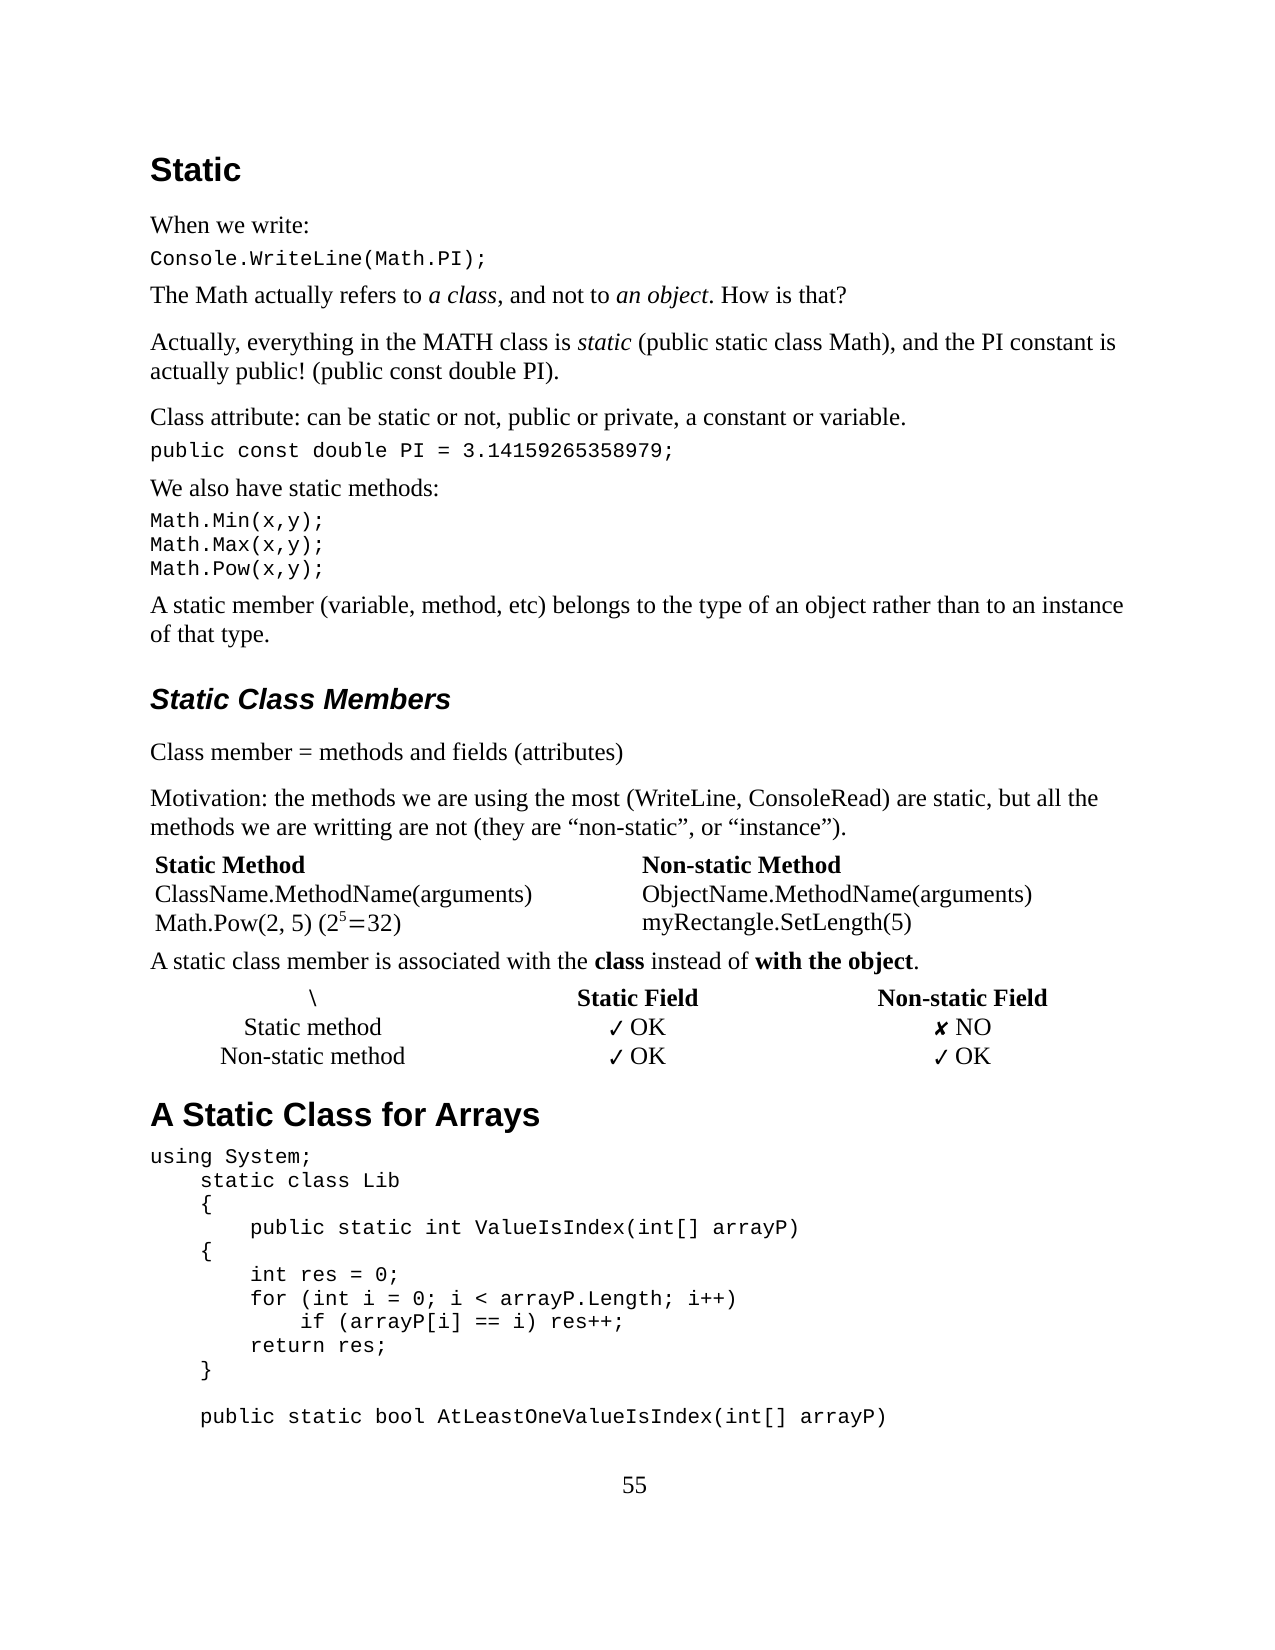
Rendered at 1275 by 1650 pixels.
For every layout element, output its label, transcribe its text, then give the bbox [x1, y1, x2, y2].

table_header Non-static Method [638, 850, 1125, 879]
table_header Static Method [150, 850, 637, 879]
text int res = 0; [150, 1264, 1125, 1288]
text A static member (variable, method, etc) belongs to the type of an object rather than to an instance of that type. [150, 590, 1125, 648]
text { [150, 1241, 1125, 1264]
text When we write: [150, 210, 1125, 239]
text static class Lib [150, 1169, 1125, 1193]
table_cell ClassName.MethodName(arguments) [150, 879, 637, 907]
subtitle Static [150, 150, 1125, 189]
text public static bool AtLeastOneValueIsIndex(int[] arrayP) [150, 1406, 1125, 1430]
table_cell ✘ NO [800, 1012, 1125, 1041]
text Math.Min(x,y); [150, 511, 1125, 534]
text Math.Pow(x,y); [150, 558, 1125, 581]
table_cell Non-static method [150, 1041, 475, 1070]
text Motivation: the methods we are using the most (WriteLine, ConsoleRead) are static, but all the methods we are writting are not (they are “non-static”, or “instance”). [150, 783, 1125, 841]
text The Math actually refers to a class, and not to an object. How is that? [150, 280, 1125, 309]
table_cell myRectangle.SetLength(5) [638, 908, 1125, 937]
table_header Static Field [475, 984, 800, 1012]
subtitle A Static Class for Arrays [150, 1095, 1125, 1133]
text We also have static methods: [150, 473, 1125, 502]
text return res; [150, 1335, 1125, 1359]
table_header \ [150, 984, 475, 1012]
table_cell Math.Pow(2, 5) () [150, 908, 637, 937]
table_cell ✔ OK [800, 1041, 1125, 1070]
table_cell ObjectName.MethodName(arguments) [638, 879, 1125, 907]
text using System; [150, 1146, 1125, 1169]
table_cell Static method [150, 1012, 475, 1041]
text Class member = methods and fields (attributes) [150, 737, 1125, 766]
text Console.WriteLine(Math.PI); [150, 248, 1125, 271]
text A static class member is associated with the class instead of with the object. [150, 946, 1125, 974]
table_cell ✔ OK [475, 1041, 800, 1070]
subtitle Static Class Members [150, 682, 1125, 715]
text } [150, 1359, 1125, 1382]
text for (int i = 0; i < arrayP.Length; i++) [150, 1288, 1125, 1311]
text Class attribute: can be static or not, public or private, a constant or variable. [150, 402, 1125, 431]
text Actually, everything in the MATH class is static (public static class Math), and the PI constant is actually public! (public const double PI). [150, 327, 1125, 384]
table_cell ✔ OK [475, 1012, 800, 1041]
text if (arrayP[i] == i) res++; [150, 1311, 1125, 1335]
text public static int ValueIsIndex(int[] arrayP) [150, 1217, 1125, 1241]
table_header Non-static Field [800, 984, 1125, 1012]
text public const double PI = 3.14159265358979; [150, 440, 1125, 464]
text { [150, 1193, 1125, 1217]
text Math.Max(x,y); [150, 534, 1125, 558]
